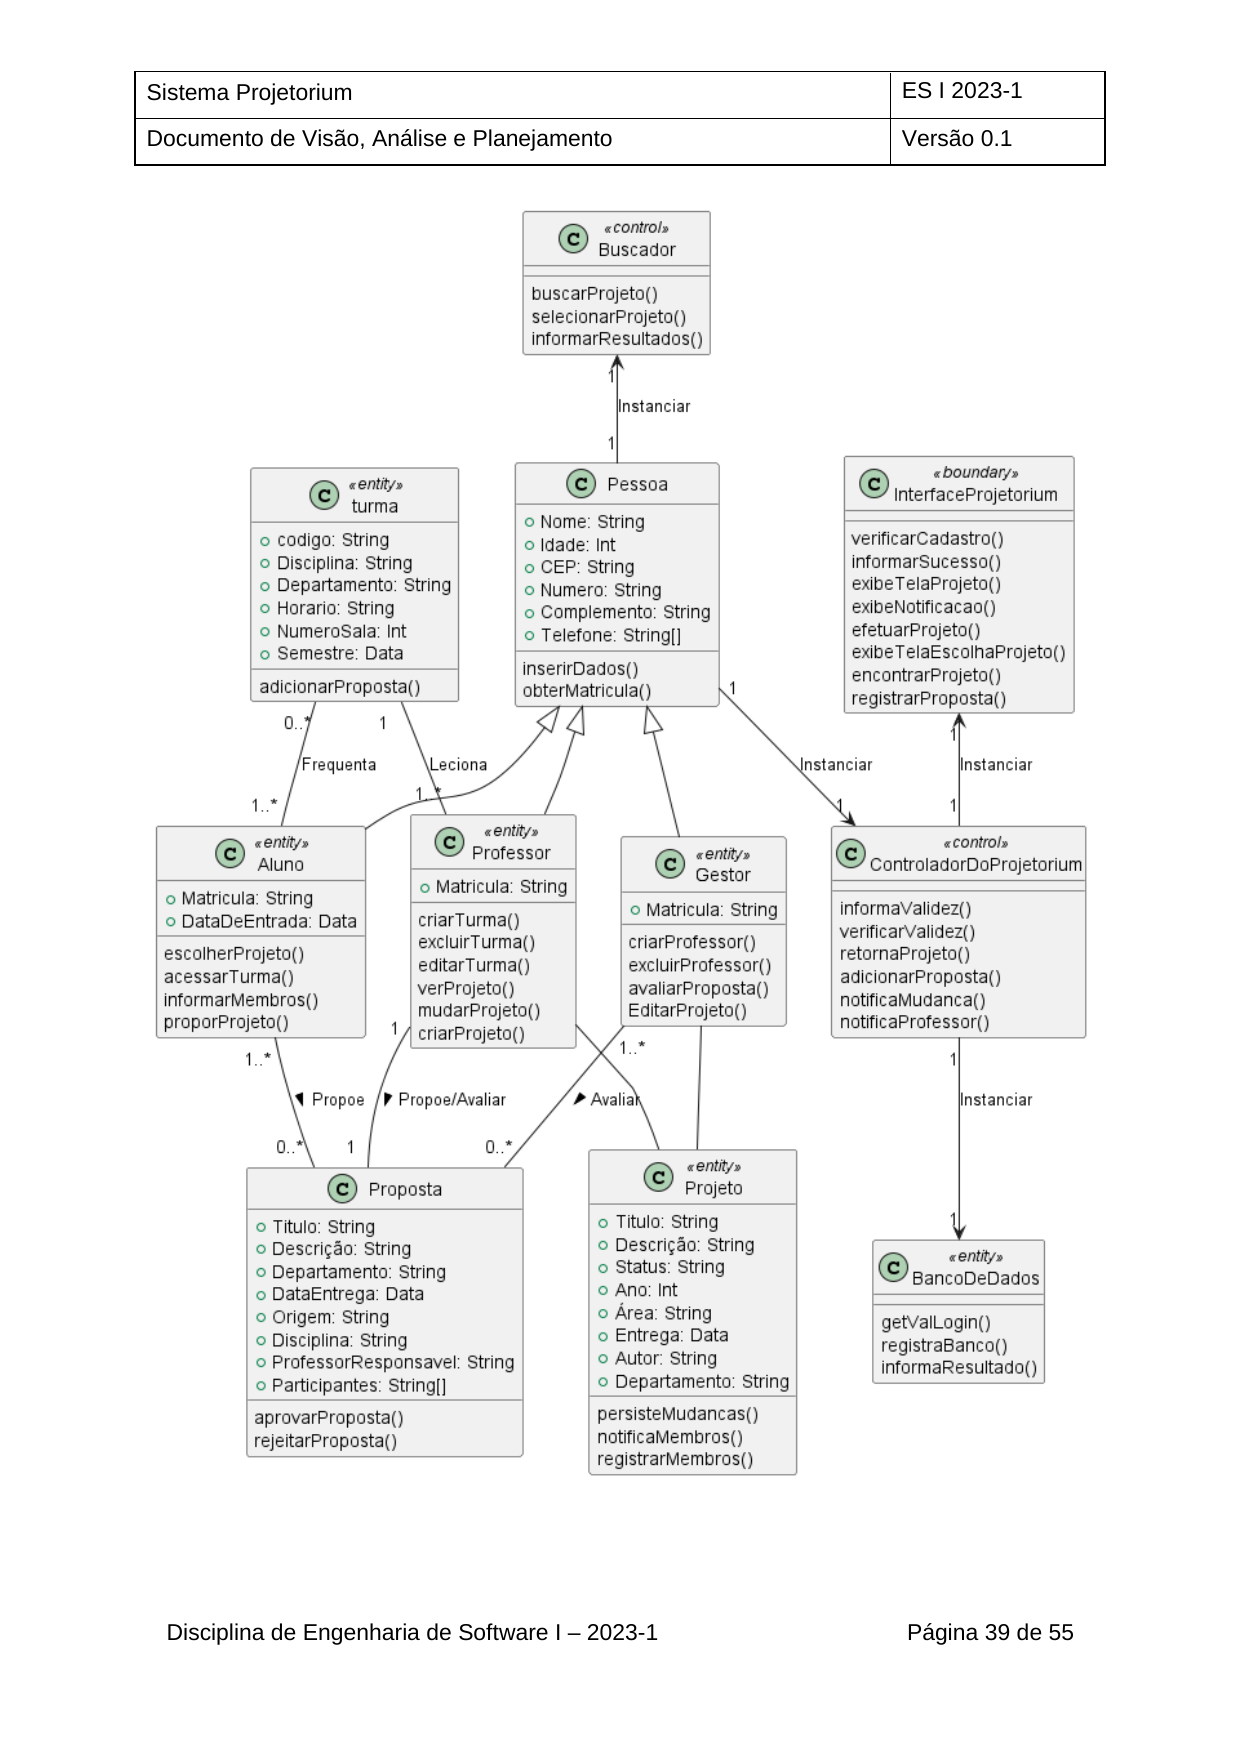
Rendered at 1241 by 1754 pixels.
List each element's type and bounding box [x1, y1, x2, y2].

picture [147, 202, 1093, 1482]
